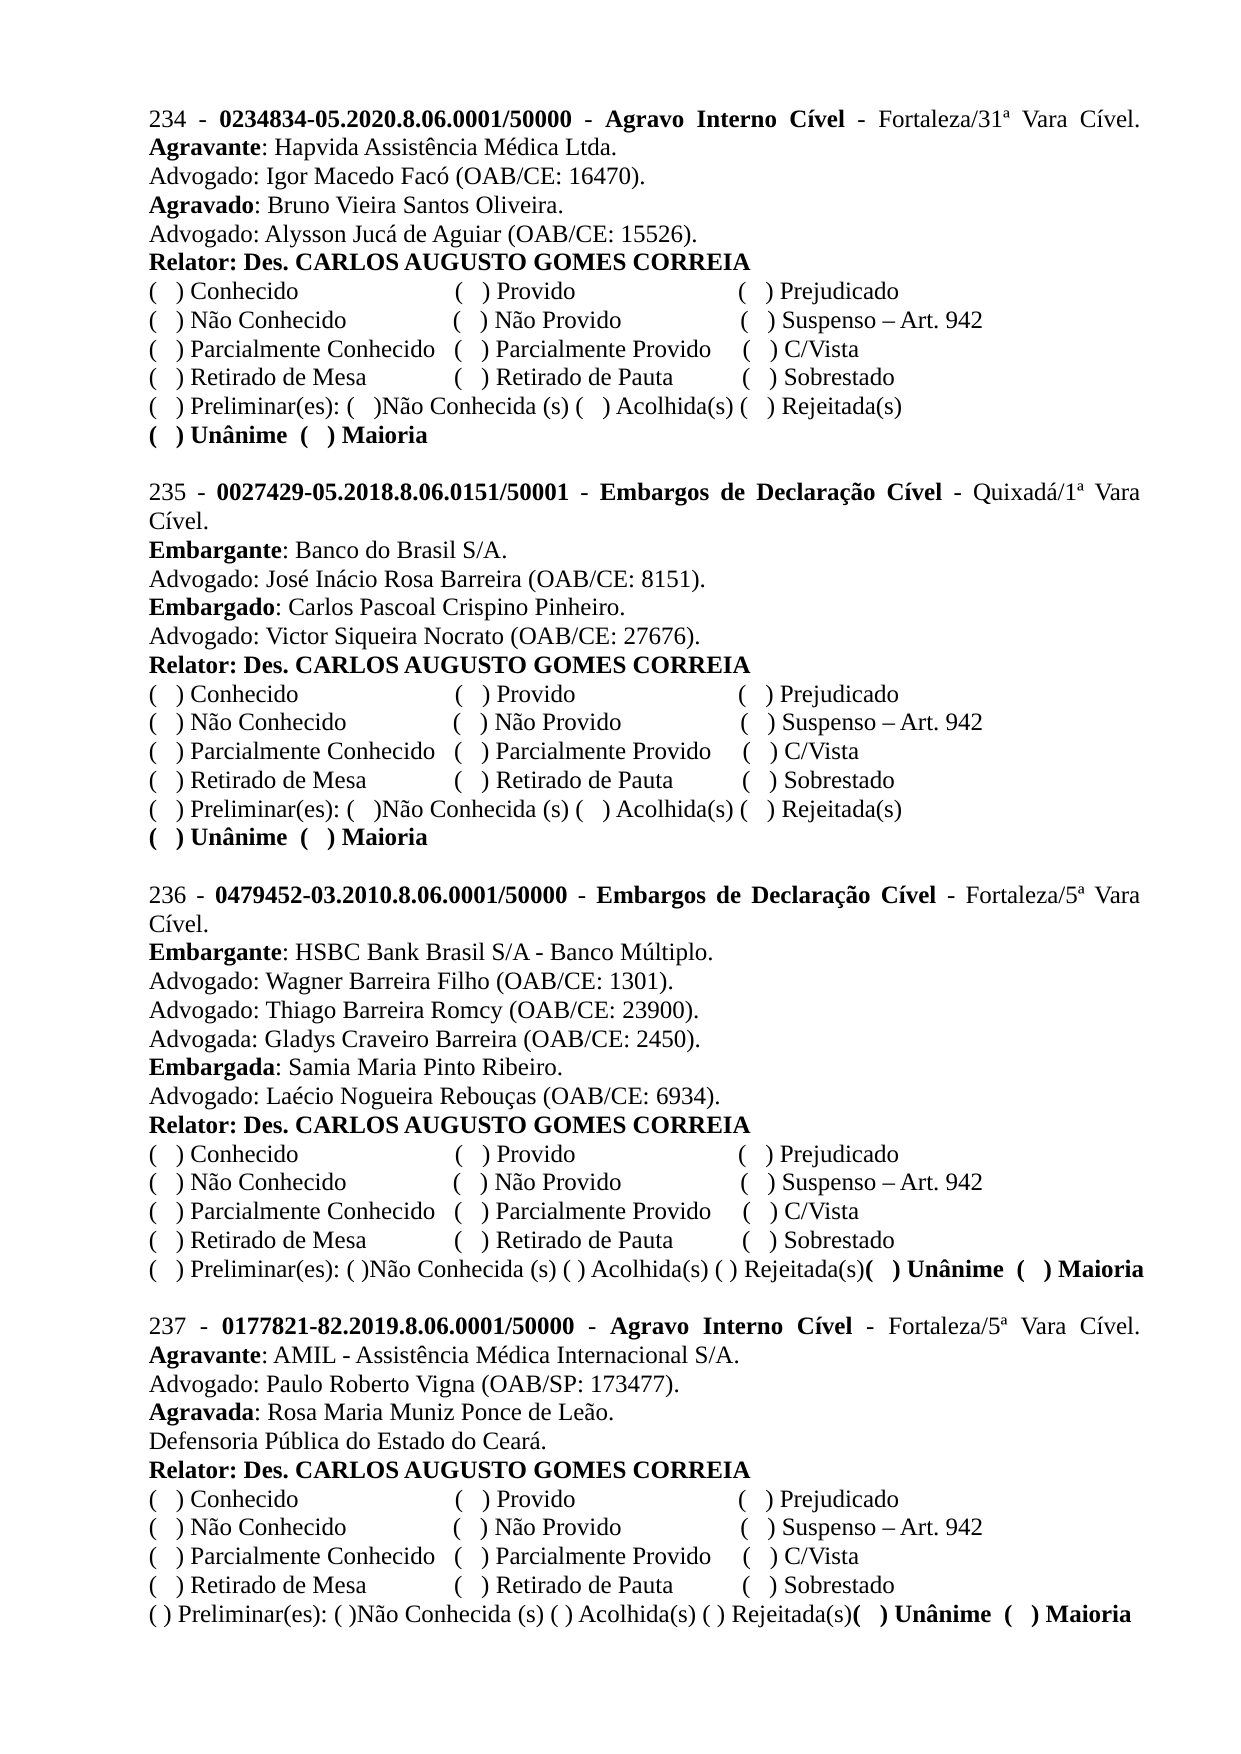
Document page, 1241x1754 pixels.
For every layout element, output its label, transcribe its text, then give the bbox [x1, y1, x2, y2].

text ( ) Não Conhecido ( ) Não Provido ( ) Suspenso – Art. 942 [148, 1512, 1158, 1541]
text Advogado: Thiago Barreira Romcy (OAB/CE: 23900). [148, 995, 1141, 1024]
text Agravado: Bruno Vieira Santos Oliveira. [148, 190, 1141, 219]
text Embargante: Banco do Brasil S/A. [148, 535, 1141, 564]
text Advogada: Gladys Craveiro Barreira (OAB/CE: 2450). [148, 1024, 1141, 1052]
text ( ) Conhecido ( ) Provido ( ) Prejudicado [148, 679, 1141, 707]
text ( ) Retirado de Mesa ( ) Retirado de Pauta ( ) Sobrestado [148, 1225, 1158, 1254]
text ( ) Não Conhecido ( ) Não Provido ( ) Suspenso – Art. 942 [148, 1167, 1158, 1196]
text Advogado: Laécio Nogueira Rebouças (OAB/CE: 6934). [148, 1081, 1141, 1110]
text 236 - 0479452-03.2010.8.06.0001/50000 - Embargos de Declaração Cível - Fortaleza/5ª Vara Cível. [148, 880, 1141, 937]
text ( ) Parcialmente Conhecido ( ) Parcialmente Provido ( ) C/Vista [148, 334, 1158, 362]
text ( ) Retirado de Mesa ( ) Retirado de Pauta ( ) Sobrestado [148, 362, 1158, 391]
text Advogado: Paulo Roberto Vigna (OAB/SP: 173477). [148, 1369, 1141, 1397]
text ( ) Preliminar(es): ( )Não Conhecida (s) ( ) Acolhida(s) ( ) Rejeitada(s)( ) Unânime ( ) Maioria [148, 1599, 1158, 1627]
text Embargado: Carlos Pascoal Crispino Pinheiro. [148, 592, 1141, 621]
text ( ) Preliminar(es): ( )Não Conhecida (s) ( ) Acolhida(s) ( ) Rejeitada(s) [148, 391, 1158, 420]
text Relator: Des. CARLOS AUGUSTO GOMES CORREIA [148, 650, 1141, 679]
text ( ) Retirado de Mesa ( ) Retirado de Pauta ( ) Sobrestado [148, 1570, 1158, 1599]
text ( ) Conhecido ( ) Provido ( ) Prejudicado [148, 1139, 1141, 1167]
text ( ) Unânime ( ) Maioria [148, 822, 1158, 851]
text Relator: Des. CARLOS AUGUSTO GOMES CORREIA [148, 247, 1141, 276]
text ( ) Unânime ( ) Maioria [148, 420, 1158, 449]
text ( ) Preliminar(es): ( )Não Conhecida (s) ( ) Acolhida(s) ( ) Rejeitada(s)( ) Unânime ( ) Maioria [148, 1254, 1158, 1282]
text ( ) Retirado de Mesa ( ) Retirado de Pauta ( ) Sobrestado [148, 765, 1158, 794]
text Agravada: Rosa Maria Muniz Ponce de Leão. [148, 1397, 1141, 1426]
text ( ) Parcialmente Conhecido ( ) Parcialmente Provido ( ) C/Vista [148, 736, 1158, 765]
text Advogado: Alysson Jucá de Aguiar (OAB/CE: 15526). [148, 219, 1141, 247]
text Advogado: Victor Siqueira Nocrato (OAB/CE: 27676). [148, 621, 1141, 650]
text Relator: Des. CARLOS AUGUSTO GOMES CORREIA [148, 1455, 1141, 1484]
text ( ) Conhecido ( ) Provido ( ) Prejudicado [148, 276, 1141, 305]
text Advogado: Wagner Barreira Filho (OAB/CE: 1301). [148, 966, 1141, 995]
text ( ) Parcialmente Conhecido ( ) Parcialmente Provido ( ) C/Vista [148, 1541, 1158, 1570]
text ( ) Preliminar(es): ( )Não Conhecida (s) ( ) Acolhida(s) ( ) Rejeitada(s) [148, 794, 1158, 822]
text ( ) Parcialmente Conhecido ( ) Parcialmente Provido ( ) C/Vista [148, 1196, 1158, 1225]
text Advogado: José Inácio Rosa Barreira (OAB/CE: 8151). [148, 564, 1141, 592]
text 237 - 0177821-82.2019.8.06.0001/50000 - Agravo Interno Cível - Fortaleza/5ª Vara Cível. Agravante: AMIL - Assistência Médica Internacional S/A. [148, 1311, 1141, 1369]
text ( ) Conhecido ( ) Provido ( ) Prejudicado [148, 1484, 1141, 1512]
text Advogado: Igor Macedo Facó (OAB/CE: 16470). [148, 161, 1141, 190]
text Embargada: Samia Maria Pinto Ribeiro. [148, 1052, 1141, 1081]
text ( ) Não Conhecido ( ) Não Provido ( ) Suspenso – Art. 942 [148, 707, 1158, 736]
text Embargante: HSBC Bank Brasil S/A - Banco Múltiplo. [148, 937, 1141, 966]
text Defensoria Pública do Estado do Ceará. [148, 1426, 1141, 1455]
text Relator: Des. CARLOS AUGUSTO GOMES CORREIA [148, 1110, 1141, 1139]
text ( ) Não Conhecido ( ) Não Provido ( ) Suspenso – Art. 942 [148, 305, 1158, 334]
text 234 - 0234834-05.2020.8.06.0001/50000 - Agravo Interno Cível - Fortaleza/31ª Vara Cível. Agravante: Hapvida Assistência Médica Ltda. [148, 104, 1141, 161]
text 235 - 0027429-05.2018.8.06.0151/50001 - Embargos de Declaração Cível - Quixadá/1ª Vara Cível. [148, 477, 1141, 535]
